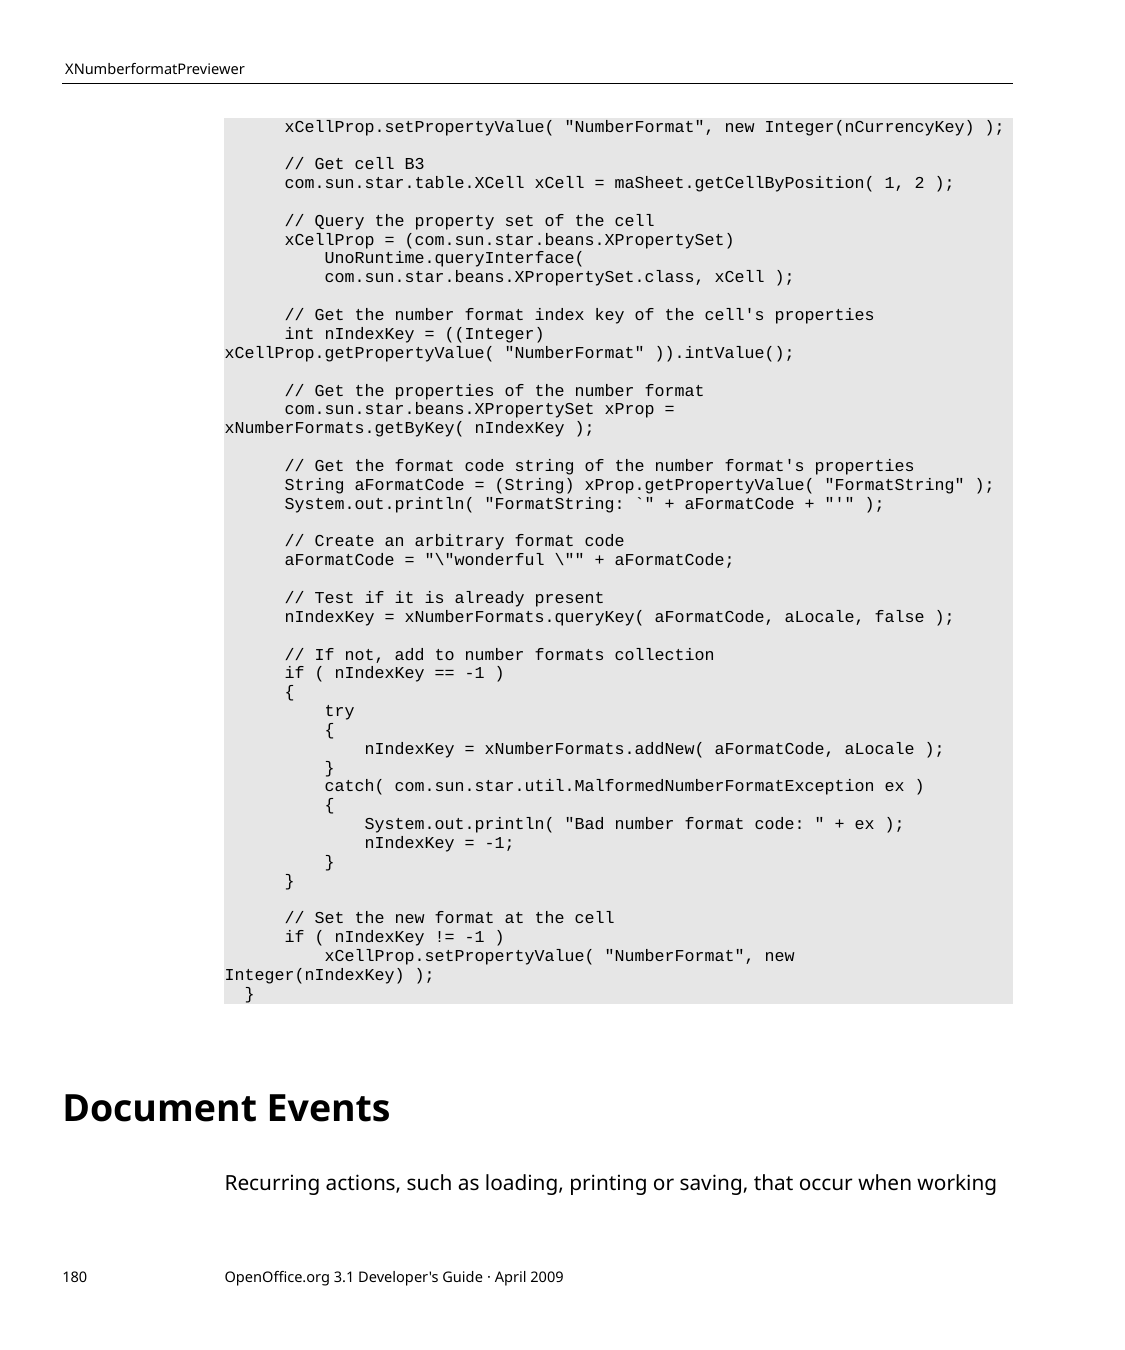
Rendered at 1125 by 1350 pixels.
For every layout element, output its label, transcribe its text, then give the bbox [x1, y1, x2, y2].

subtitle Document Events [62, 1081, 1013, 1132]
text Recurring actions, such as loading, printing or saving, that occur when working [224, 1168, 1013, 1196]
text xCellProp.setPropertyValue( "NumberFormat", new Integer(nCurrencyKey) ); // Get cell B3 com.sun.star.table.XCell xCell = maSheet.getCellByPosition( 1, 2 ); // Query the property set of the cell xCellProp = (com.sun.star.beans.XPropertySet) UnoRuntime.queryInterface( com.sun.star.beans.XPropertySet.class, xCell ); // Get the number format index key of the cell's properties int nIndexKey = ((Integer) xCellProp.getPropertyValue( "NumberFormat" )).intValue(); // Get the properties of the number format com.sun.star.beans.XPropertySet xProp = xNumberFormats.getByKey( nIndexKey ); // Get the format code string of the number format's properties String aFormatCode = (String) xProp.getPropertyValue( "FormatString" ); System.out.println( "FormatString: `" + aFormatCode + "'" ); // Create an arbitrary format code aFormatCode = "\"wonderful \"" + aFormatCode; // Test if it is already present nIndexKey = xNumberFormats.queryKey( aFormatCode, aLocale, false ); // If not, add to number formats collection if ( nIndexKey == -1 ) { try { nIndexKey = xNumberFormats.addNew( aFormatCode, aLocale ); } catch( com.sun.star.util.MalformedNumberFormatException ex ) { System.out.println( "Bad number format code: " + ex ); nIndexKey = -1; } } // Set the new format at the cell if ( nIndexKey != -1 ) xCellProp.setPropertyValue( "NumberFormat", new Integer(nIndexKey) ); } [224, 118, 1013, 1004]
